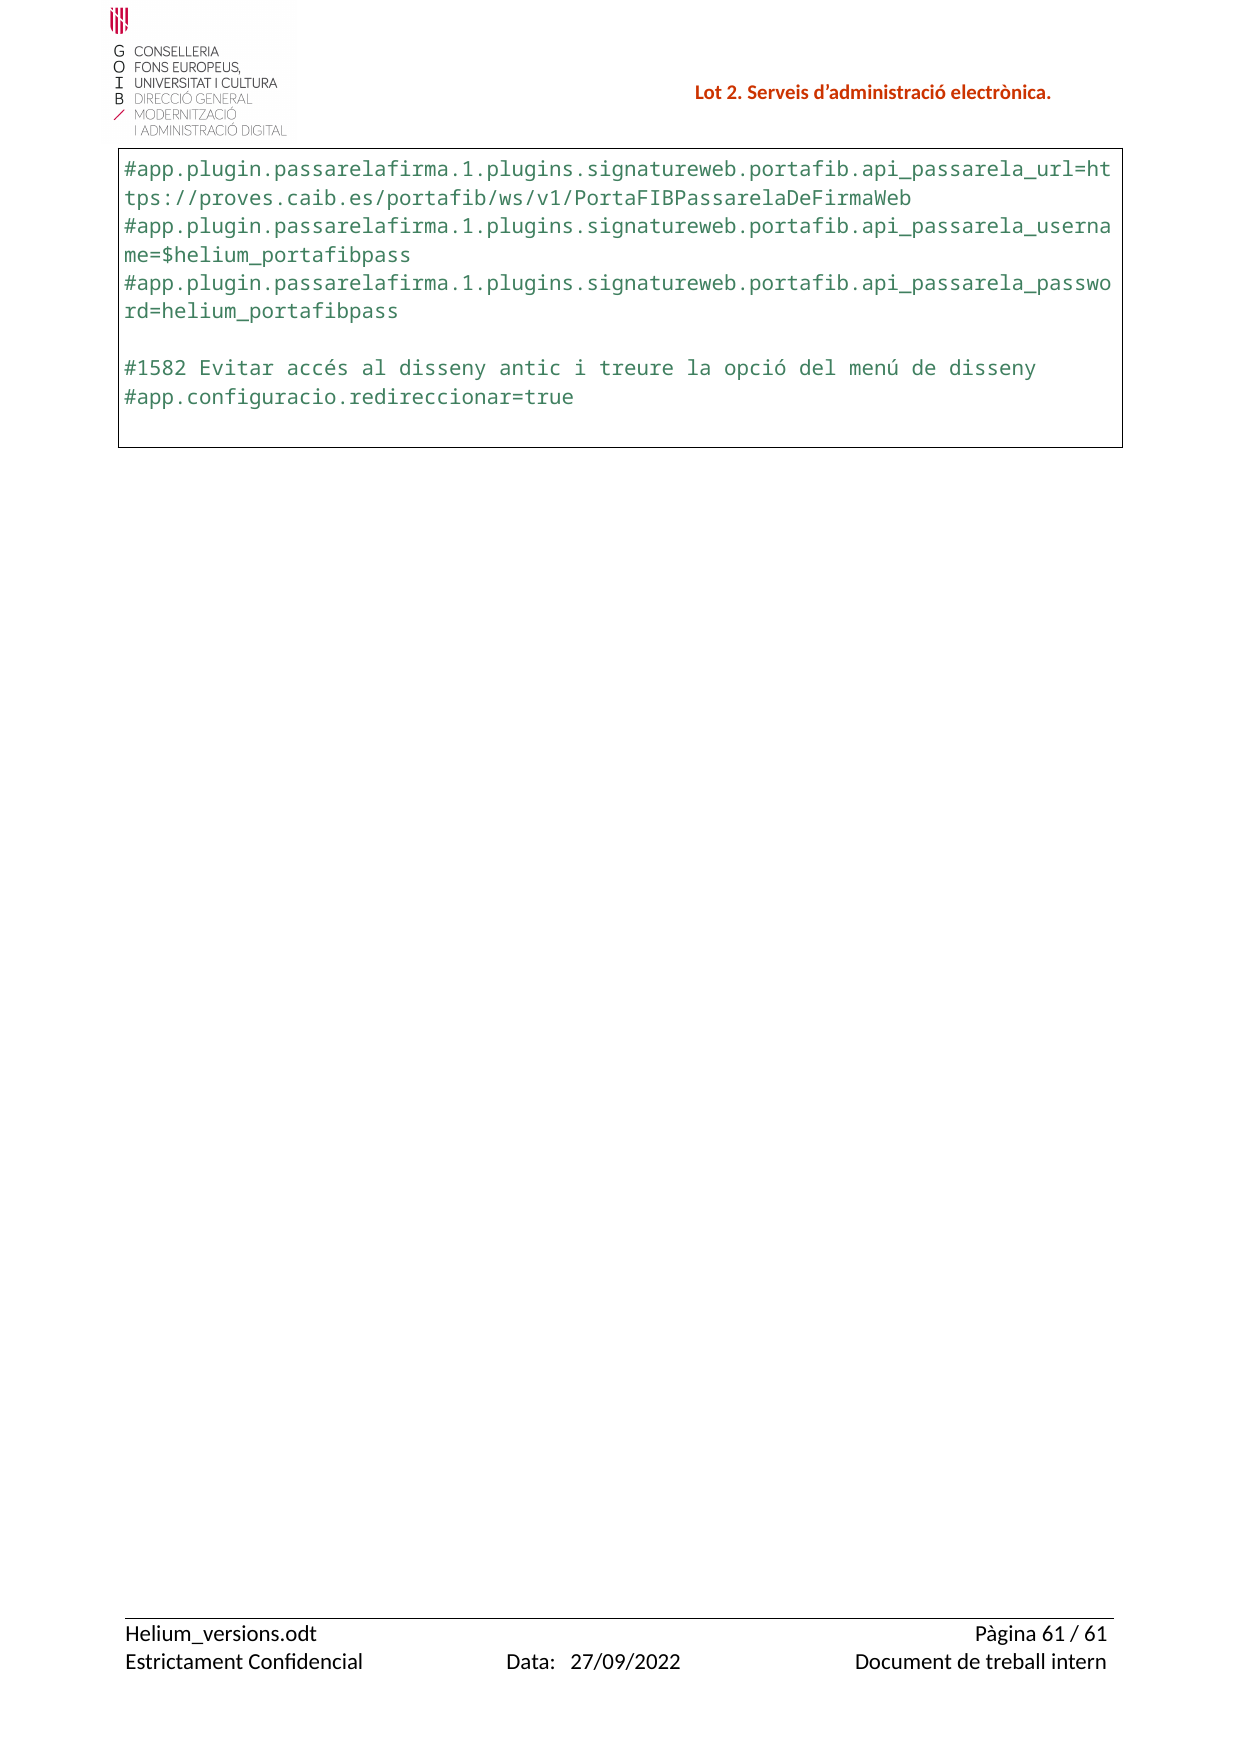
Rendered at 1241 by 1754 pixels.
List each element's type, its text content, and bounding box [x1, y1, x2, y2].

table_header #app.plugin.passarelafirma.1.plugins.signatureweb.portafib.api_passarela_url=https://proves.caib.es/portafib/ws/v1/PortaFIBPassarelaDeFirmaWeb #app.plugin.passarelafirma.1.plugins.signatureweb.portafib.api_passarela_username=$helium_portafibpass #app.plugin.passarelafirma.1.plugins.signatureweb.portafib.api_passarela_password=helium_portafibpass #1582 Evitar accés al disseny antic i treure la opció del menú de disseny #app.configuracio.redireccionar=true [119, 149, 1122, 447]
picture [100, 0, 297, 144]
